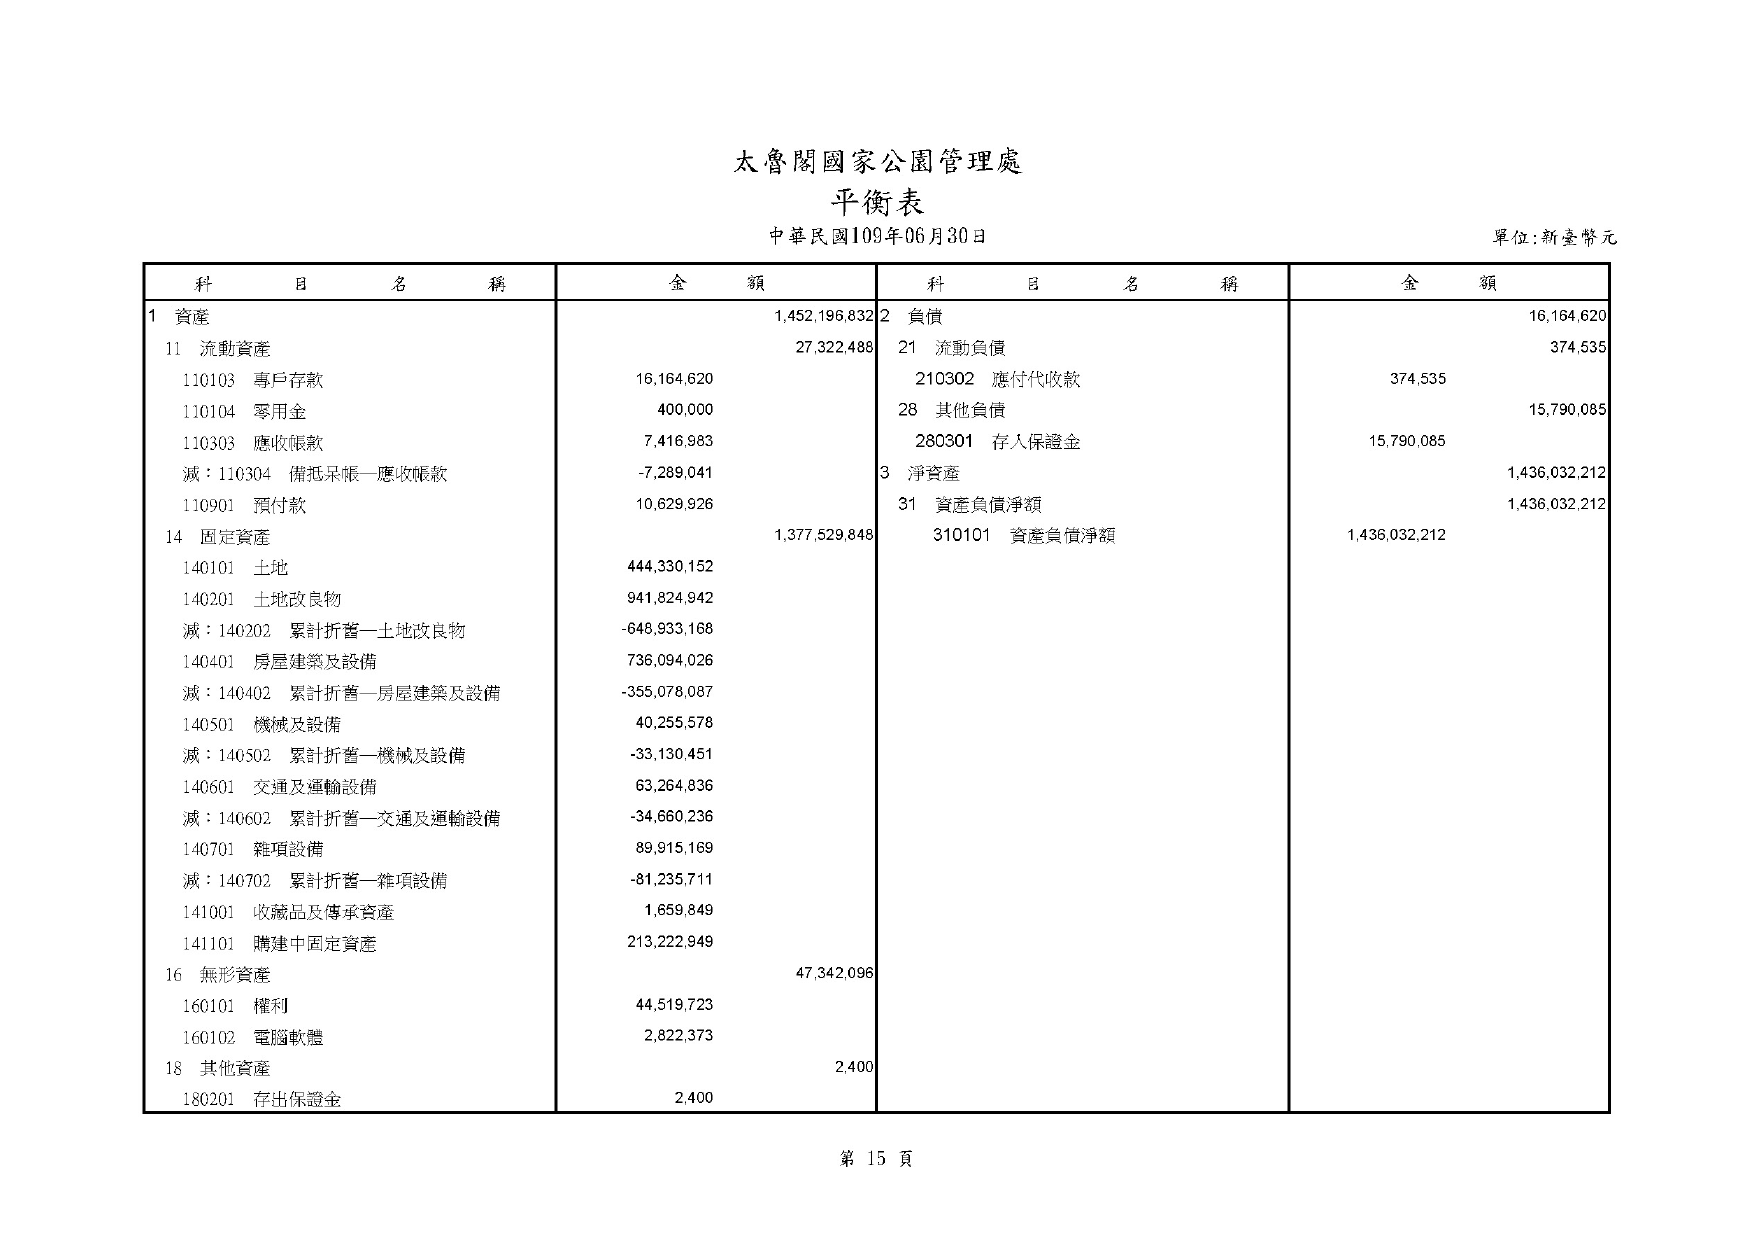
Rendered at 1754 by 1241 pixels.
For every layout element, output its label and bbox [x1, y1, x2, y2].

picture [59, 59, 1695, 1216]
